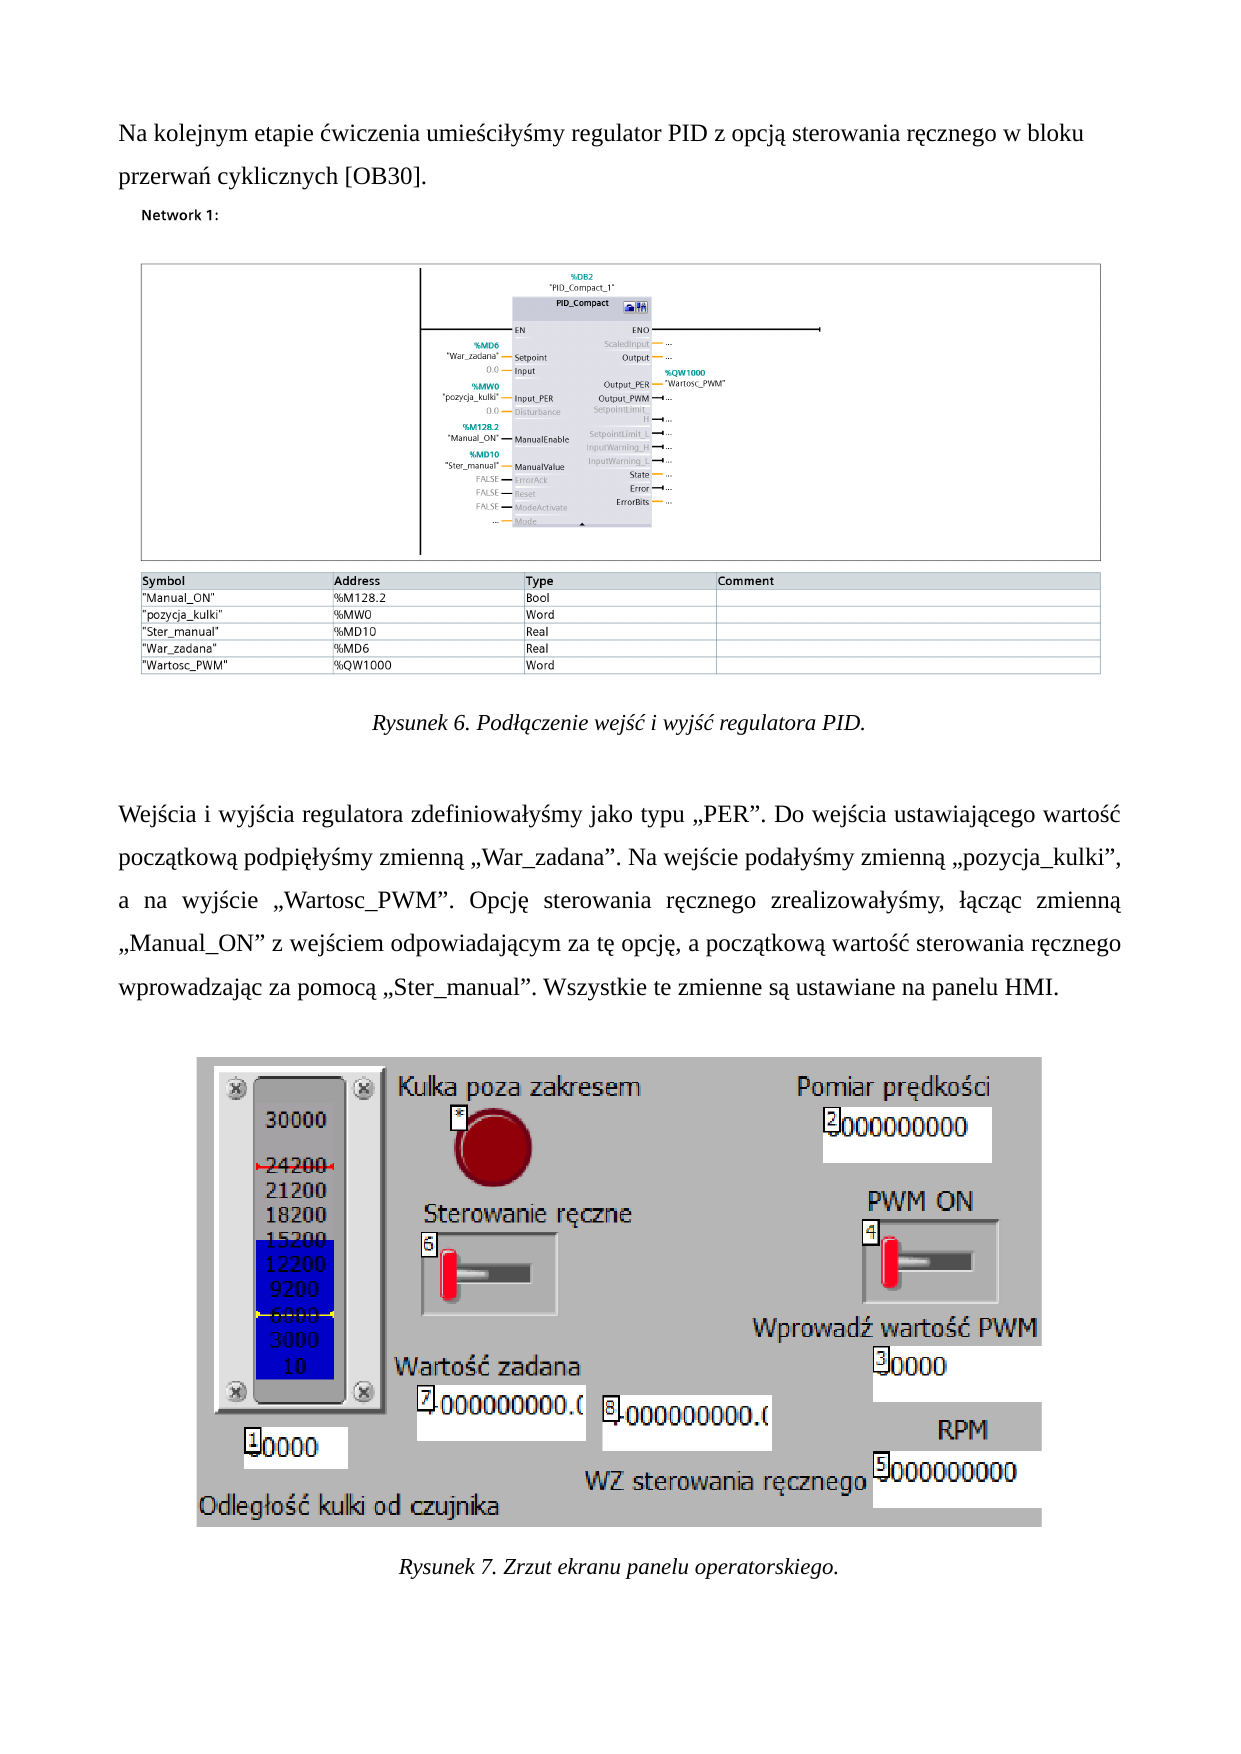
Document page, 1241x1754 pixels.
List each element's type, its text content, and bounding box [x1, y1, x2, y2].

text Na kolejnym etapie ćwiczenia umieściłyśmy regulator PID z opcją sterowania ręcznego w bloku przerwań cyklicznych [OB30]. [118, 118, 1122, 190]
text Rysunek 6. Podłączenie wejść i wyjść regulatora PID. [118, 709, 1122, 735]
text Wejścia i wyjścia regulatora zdefiniowałyśmy jako typu „PER”. Do wejścia ustawiającego wartość początkową podpięłyśmy zmienną „War_zadana”. Na wejście podałyśmy zmienną „pozycja_kulki”, a na wyjście „Wartosc_PWM”. Opcję sterowania ręcznego zrealizowałyśmy, łącząc zmienną „Manual_ON” z wejściem odpowiadającym za tę opcję, a początkową wartość sterowania ręcznego wprowadzając za pomocą „Ster_manual”. Wszystkie te zmienne są ustawiane na panelu HMI. [118, 799, 1122, 1000]
text Rysunek 7. Zrzut ekranu panelu operatorskiego. [118, 1553, 1122, 1579]
